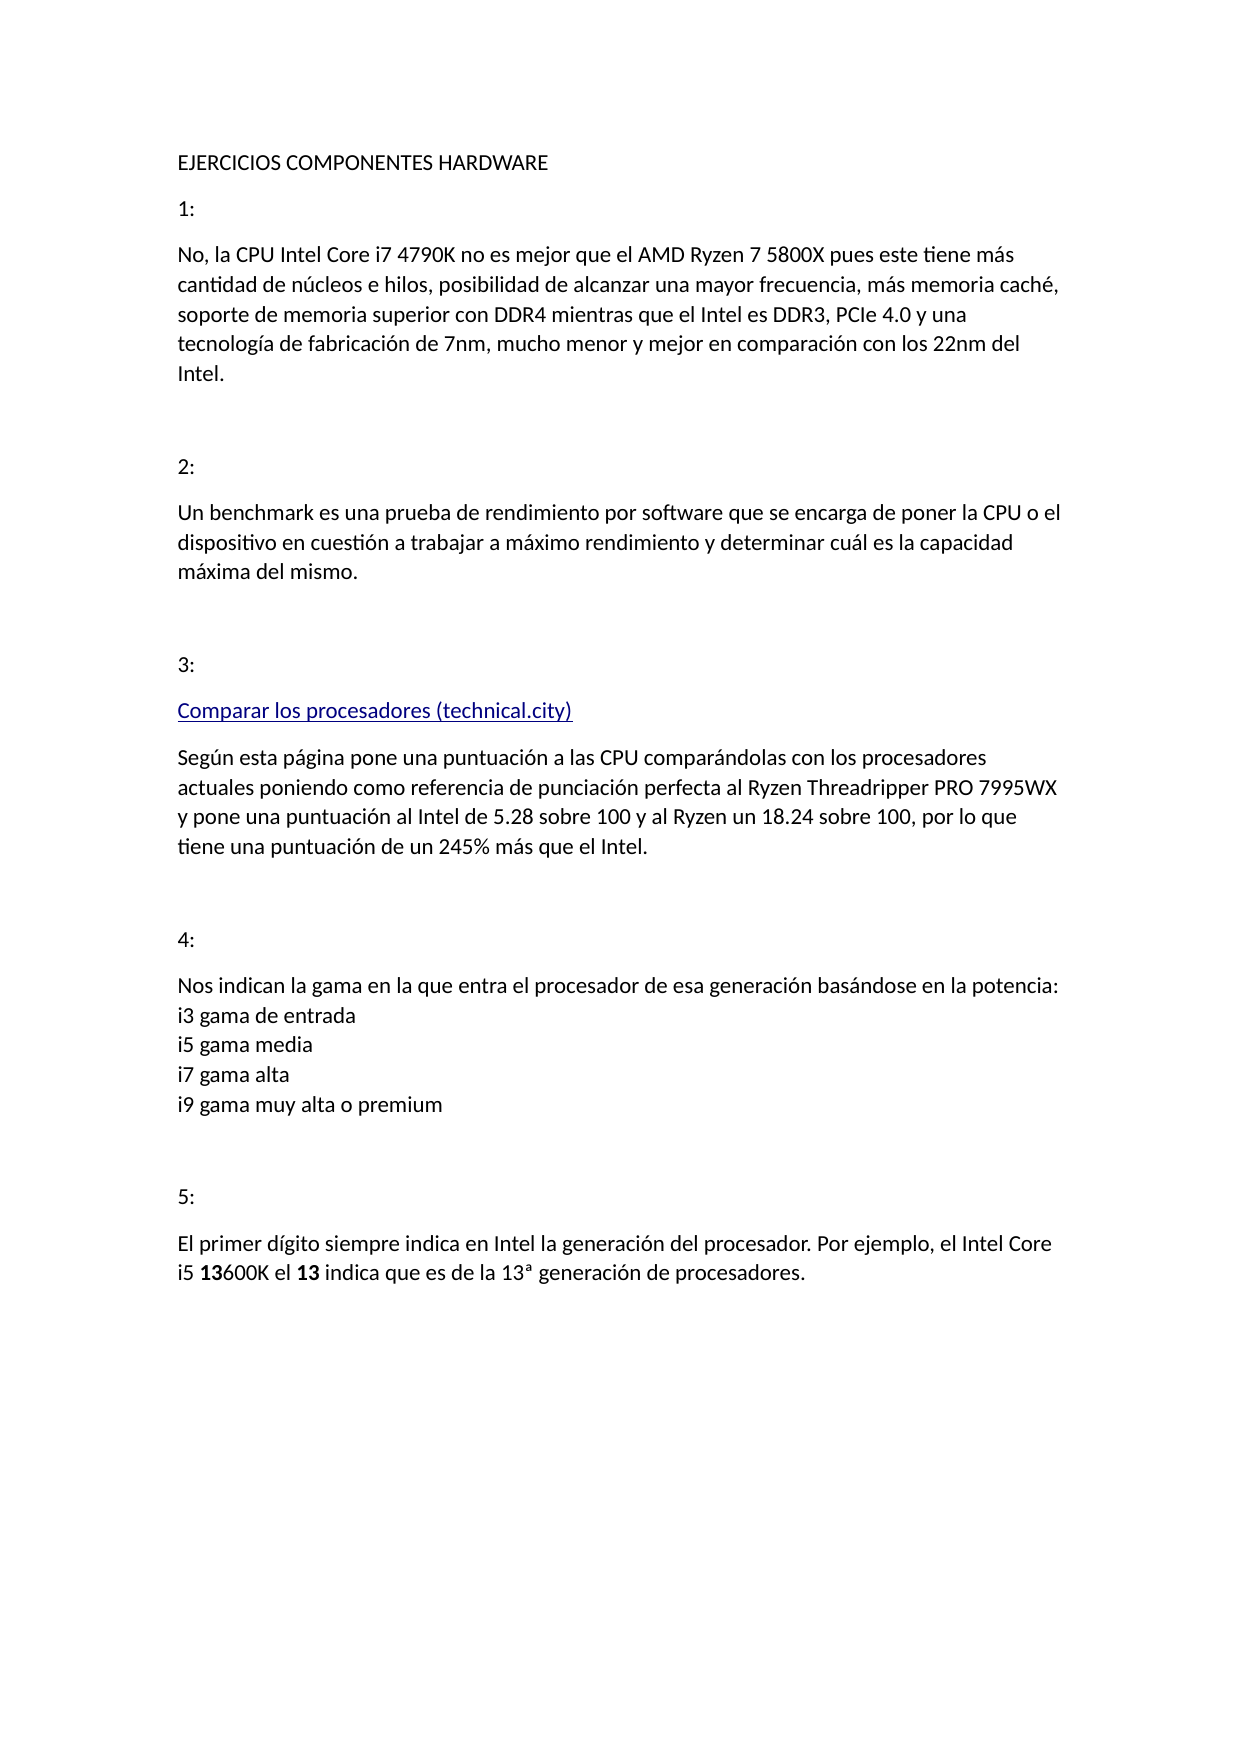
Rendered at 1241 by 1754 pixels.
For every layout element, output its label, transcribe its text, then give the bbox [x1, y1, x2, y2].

text Nos indican la gama en la que entra el procesador de esa generación basándose en la potencia: i3 gama de entrada i5 gama media i7 gama alta i9 gama muy alta o premium [177, 971, 1063, 1118]
text Según esta página pone una puntuación a las CPU comparándolas con los procesadores actuales poniendo como referencia de punciación perfecta al Ryzen Threadripper PRO 7995WX y pone una puntuación al Intel de 5.28 sobre 100 y al Ryzen un 18.24 sobre 100, por lo que tiene una puntuación de un 245% más que el Intel. [177, 743, 1063, 860]
text 1: [177, 194, 1063, 222]
text 2: [177, 452, 1063, 480]
text No, la CPU Intel Core i7 4790K no es mejor que el AMD Ryzen 7 5800X pues este tiene más cantidad de núcleos e hilos, posibilidad de alcanzar una mayor frecuencia, más memoria caché, soporte de memoria superior con DDR4 mientras que el Intel es DDR3, PCIe 4.0 y una tecnología de fabricación de 7nm, mucho menor y mejor en comparación con los 22nm del Intel. [177, 240, 1063, 387]
text 3: [177, 650, 1063, 678]
text 4: [177, 925, 1063, 953]
text Un benchmark es una prueba de rendimiento por software que se encarga de poner la CPU o el dispositivo en cuestión a trabajar a máximo rendimiento y determinar cuál es la capacidad máxima del mismo. [177, 498, 1063, 586]
text El primer dígito siempre indica en Intel la generación del procesador. Por ejemplo, el Intel Core i5 13600K el 13 indica que es de la 13ª generación de procesadores. [177, 1229, 1063, 1287]
text 5: [177, 1182, 1063, 1211]
text EJERCICIOS COMPONENTES HARDWARE [177, 148, 1063, 176]
text Comparar los procesadores (technical.city) [177, 697, 1063, 724]
